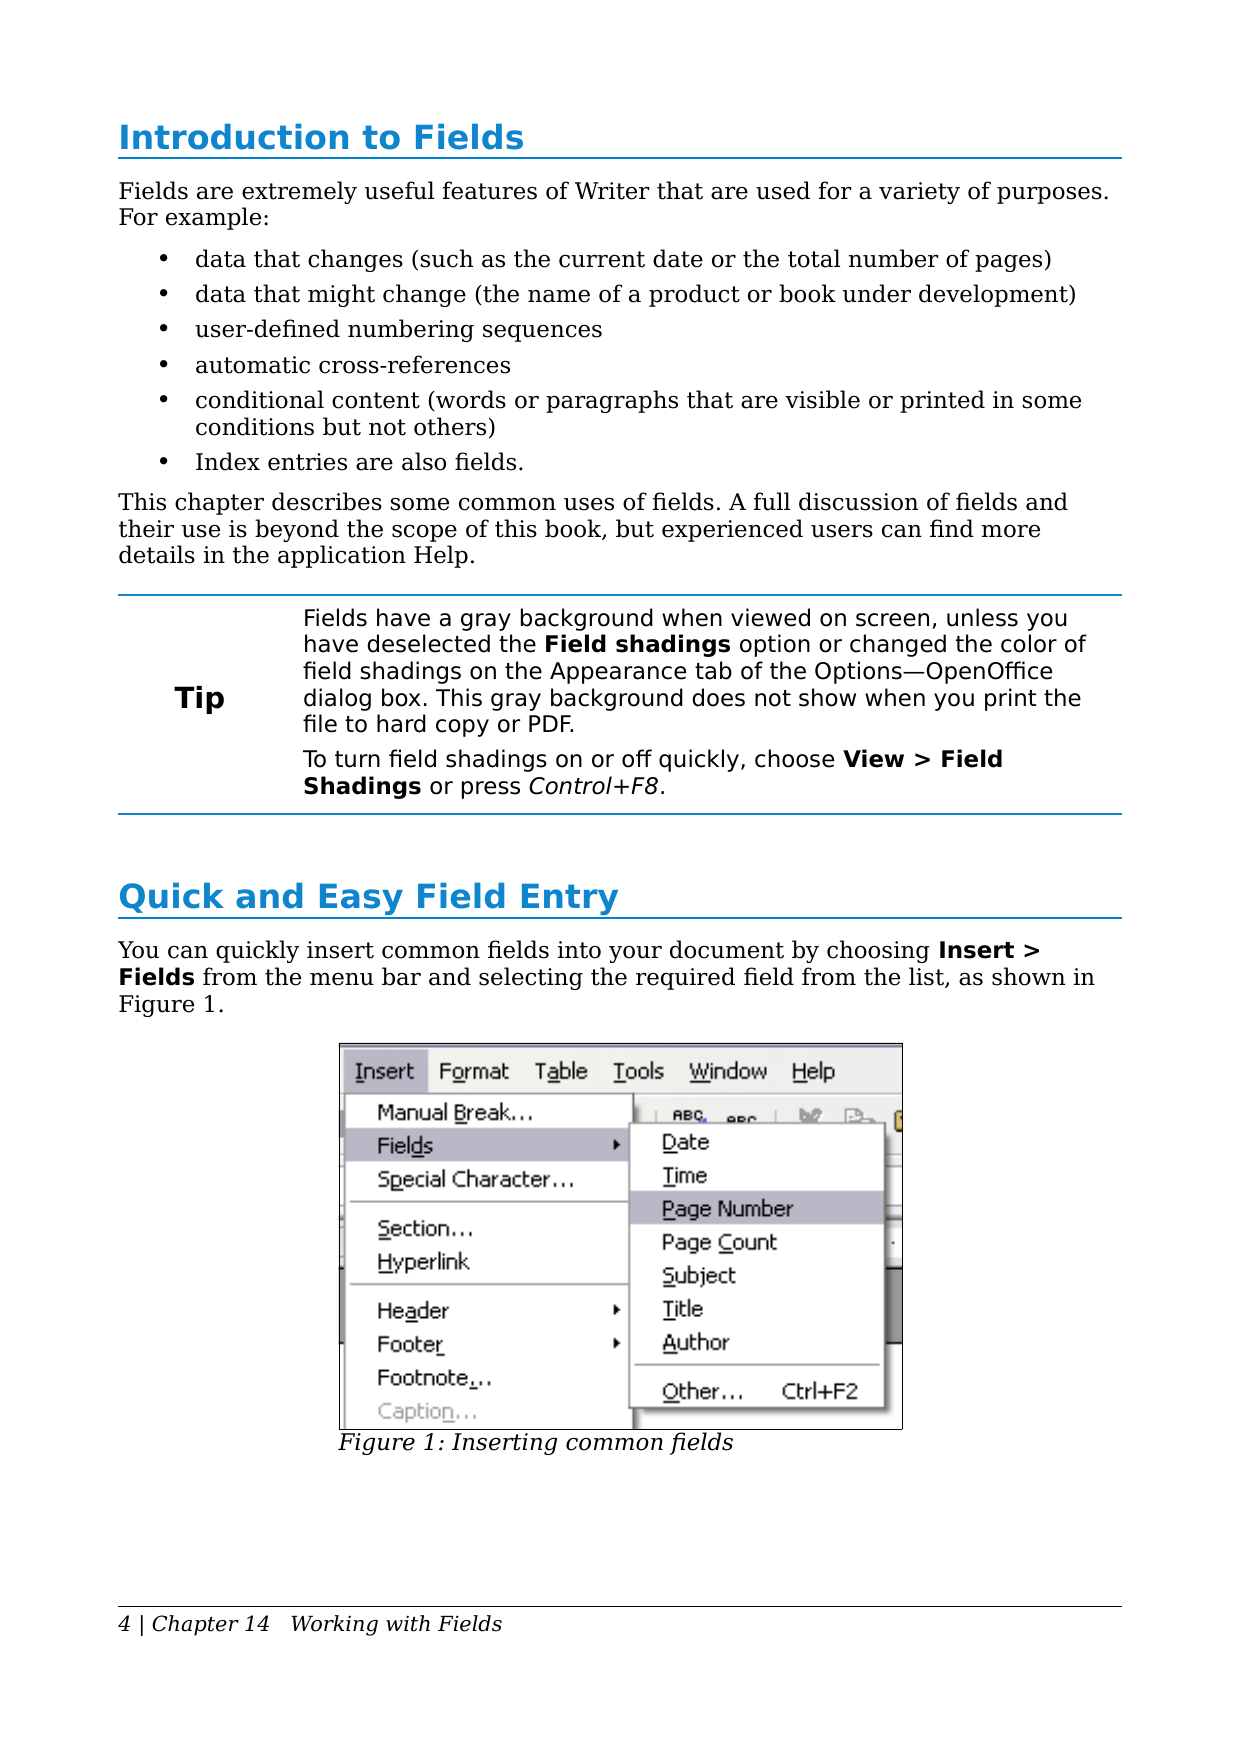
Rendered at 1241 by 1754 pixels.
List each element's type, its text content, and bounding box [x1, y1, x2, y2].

list automatic cross-references [156, 350, 1122, 379]
list user-defined numbering sequences [156, 314, 1122, 344]
text Figure 1: Inserting common fields [338, 1429, 902, 1456]
list conditional content (words or paragraphs that are visible or printed in some conditions but not others) [156, 385, 1122, 441]
list Index entries are also fields. [156, 447, 1122, 477]
list data that might change (the name of a product or book under development) [156, 279, 1122, 308]
list data that changes (such as the current date or the total number of pages) [156, 244, 1122, 273]
text You can quickly insert common fields into your document by choosing Insert > Fields from the menu bar and selecting the required field from the list, as shown in Figure 1. [118, 937, 1122, 1017]
subtitle Introduction to Fields [118, 118, 1122, 157]
table_header Tip [118, 596, 281, 813]
text This chapter describes some common uses of fields. A full discussion of fields and their use is beyond the scope of this book, but experienced users can find more details in the application Help. [118, 489, 1122, 569]
table_header Fields have a gray background when viewed on screen, unless you have deselected the Field shadings option or changed the color of field shadings on the Appearance tab of the Options—OpenOffice dialog box. This gray background does not show when you print the file to hard copy or PDF. To turn field shadings on or off quickly, choose View > Field Shadings or press Control+F8. [281, 596, 1122, 813]
text Fields are extremely useful features of Writer that are used for a variety of purposes. For example: [118, 178, 1122, 231]
subtitle Quick and Easy Field Entry [118, 878, 1122, 917]
picture [340, 1044, 902, 1429]
